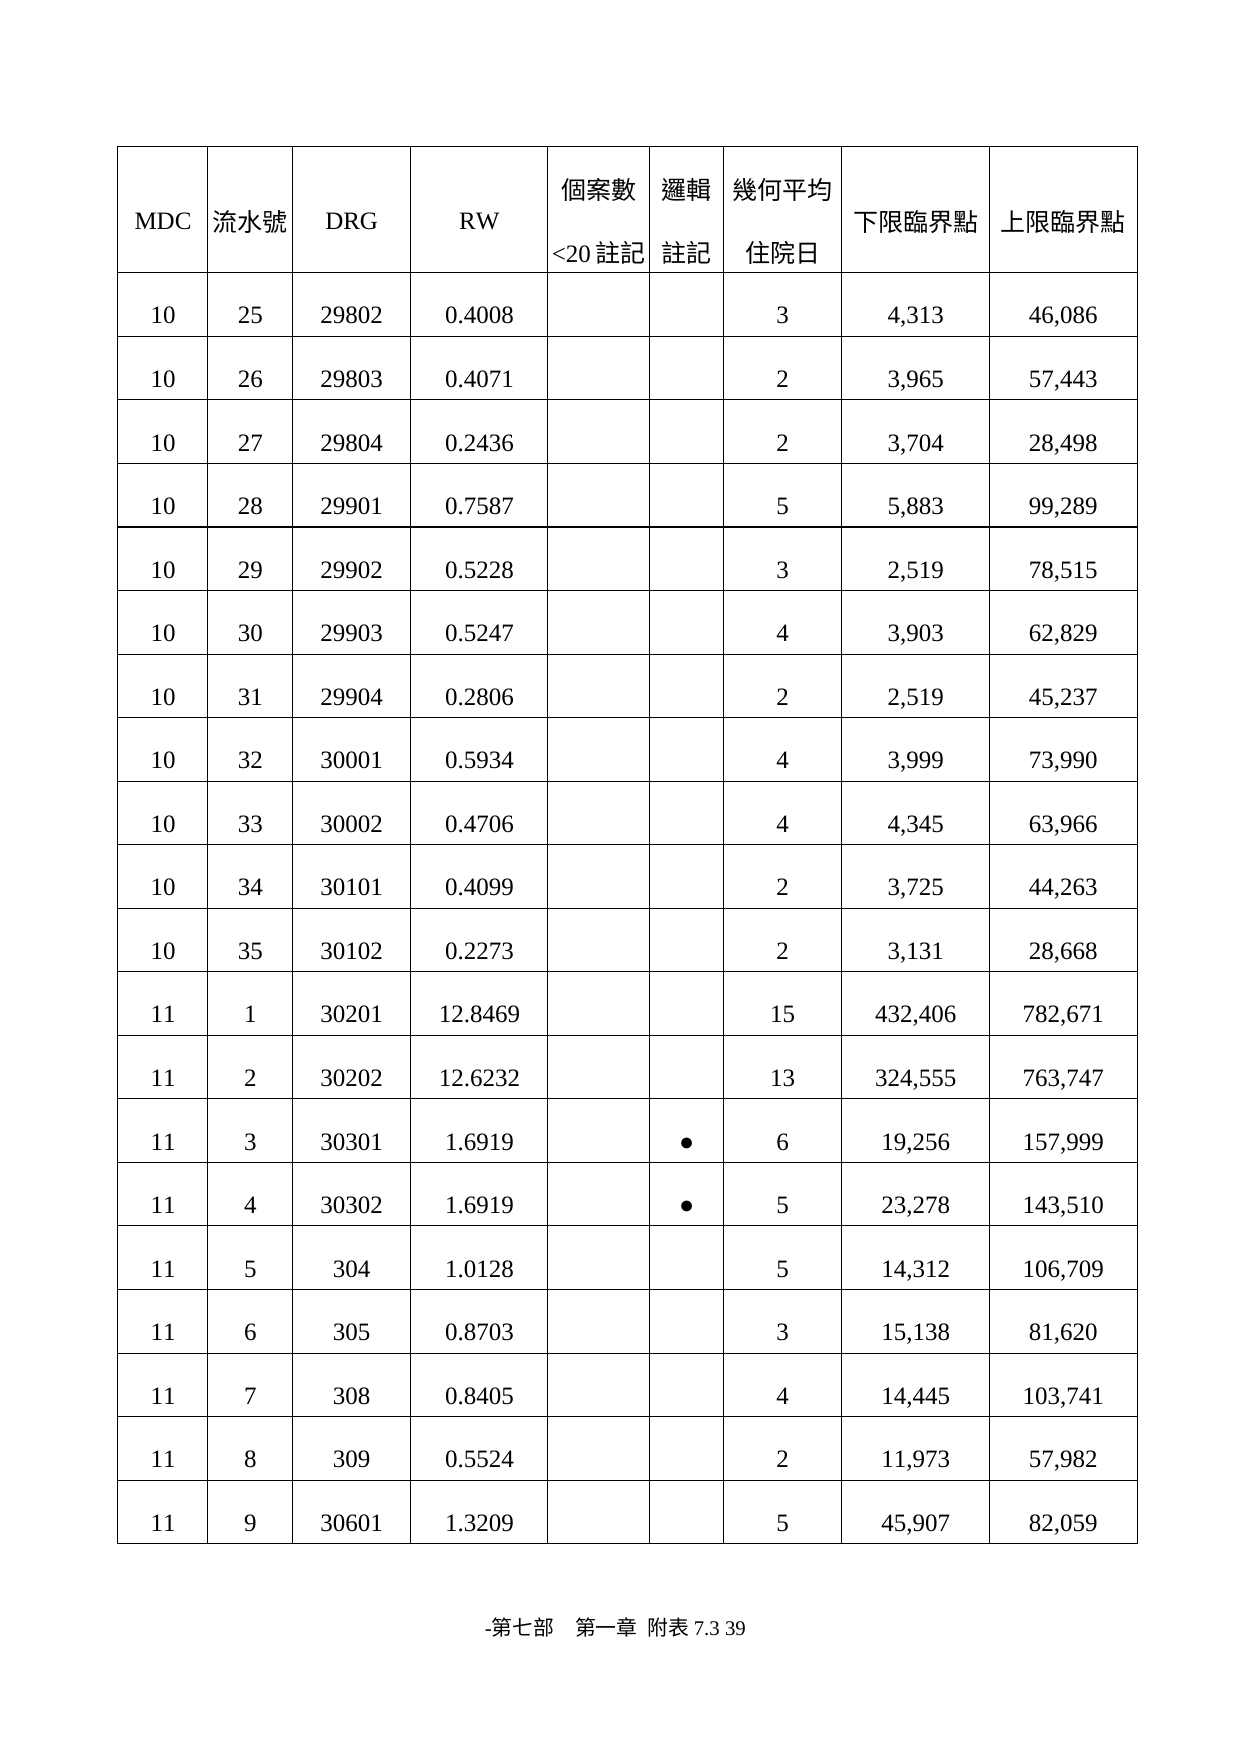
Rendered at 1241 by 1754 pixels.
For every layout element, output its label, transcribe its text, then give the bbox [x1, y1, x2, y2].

table_cell 31 [208, 655, 292, 717]
table_cell 15 [724, 972, 841, 1035]
table_cell 19,256 [842, 1099, 989, 1162]
table_cell 3,903 [842, 591, 989, 653]
table_cell 103,741 [990, 1354, 1137, 1416]
table_cell 11 [118, 1481, 207, 1543]
table_cell 29804 [293, 400, 410, 463]
table_cell [548, 1417, 649, 1479]
table_cell [650, 337, 723, 399]
table_cell 45,907 [842, 1481, 989, 1543]
table_cell 2 [724, 909, 841, 971]
table_cell [650, 718, 723, 781]
table_cell 3,704 [842, 400, 989, 463]
table_cell 29802 [293, 273, 410, 336]
table_cell 28,668 [990, 909, 1137, 971]
table_cell [548, 1036, 649, 1098]
table_cell 13 [724, 1036, 841, 1098]
table_cell 10 [118, 718, 207, 781]
table_cell 5 [724, 1163, 841, 1225]
table_cell 6 [724, 1099, 841, 1162]
table_cell 5 [724, 1226, 841, 1289]
table_cell 0.4071 [411, 337, 547, 399]
table_cell 2 [724, 1417, 841, 1479]
table_cell 29803 [293, 337, 410, 399]
table_cell [548, 337, 649, 399]
table_header RW [411, 147, 547, 272]
table_cell 8 [208, 1417, 292, 1479]
table_cell 45,237 [990, 655, 1137, 717]
table_cell 11 [118, 1226, 207, 1289]
table_cell [650, 1417, 723, 1479]
table_cell [548, 528, 649, 590]
table_cell 143,510 [990, 1163, 1137, 1225]
table_cell 10 [118, 400, 207, 463]
table_cell 6 [208, 1290, 292, 1352]
table_cell 10 [118, 464, 207, 526]
table_cell 3,999 [842, 718, 989, 781]
table_cell 432,406 [842, 972, 989, 1035]
table_cell 7 [208, 1354, 292, 1416]
table_cell [650, 1481, 723, 1543]
table_cell 1 [208, 972, 292, 1035]
table_cell 305 [293, 1290, 410, 1352]
table_cell 10 [118, 273, 207, 336]
table_cell 4 [208, 1163, 292, 1225]
table_cell 3 [724, 273, 841, 336]
table_cell 308 [293, 1354, 410, 1416]
table_cell 5 [724, 1481, 841, 1543]
table_cell [548, 845, 649, 908]
table_cell 782,671 [990, 972, 1137, 1035]
table_cell 0.4706 [411, 782, 547, 844]
table_cell [548, 655, 649, 717]
table_cell 57,443 [990, 337, 1137, 399]
table_cell ● [650, 1099, 723, 1162]
table_cell 10 [118, 845, 207, 908]
table_cell 0.8405 [411, 1354, 547, 1416]
table_cell 29 [208, 528, 292, 590]
table_cell 10 [118, 909, 207, 971]
table_cell 29903 [293, 591, 410, 653]
table_cell 10 [118, 337, 207, 399]
table_cell [548, 1290, 649, 1352]
table_header 邏輯 註記 [650, 147, 723, 272]
table_cell 2 [724, 337, 841, 399]
table_cell 28,498 [990, 400, 1137, 463]
table_cell [650, 1354, 723, 1416]
table_cell 1.6919 [411, 1163, 547, 1225]
table_cell 0.5228 [411, 528, 547, 590]
table_cell 29902 [293, 528, 410, 590]
table_cell [650, 273, 723, 336]
table_cell 30301 [293, 1099, 410, 1162]
table_cell [548, 400, 649, 463]
table_cell 157,999 [990, 1099, 1137, 1162]
table_cell [650, 655, 723, 717]
table_cell 0.5247 [411, 591, 547, 653]
table_cell 0.2273 [411, 909, 547, 971]
table_cell 763,747 [990, 1036, 1137, 1098]
table_cell 4,313 [842, 273, 989, 336]
table_cell 2 [208, 1036, 292, 1098]
table_cell 10 [118, 782, 207, 844]
table_cell 30001 [293, 718, 410, 781]
table_cell 35 [208, 909, 292, 971]
table_cell [548, 464, 649, 526]
table_header DRG [293, 147, 410, 272]
table_cell 99,289 [990, 464, 1137, 526]
table_cell 3,965 [842, 337, 989, 399]
table_cell 30601 [293, 1481, 410, 1543]
table_cell 3 [724, 528, 841, 590]
table_cell 57,982 [990, 1417, 1137, 1479]
table_cell 2,519 [842, 655, 989, 717]
table_cell 82,059 [990, 1481, 1137, 1543]
table_cell 44,263 [990, 845, 1137, 908]
table_cell 11 [118, 1036, 207, 1098]
table_cell 11,973 [842, 1417, 989, 1479]
table_cell 62,829 [990, 591, 1137, 653]
table_cell 27 [208, 400, 292, 463]
table_cell 30002 [293, 782, 410, 844]
table_cell 4,345 [842, 782, 989, 844]
table_cell [548, 782, 649, 844]
table_cell 304 [293, 1226, 410, 1289]
table_header MDC [118, 147, 207, 272]
table_cell 9 [208, 1481, 292, 1543]
table_cell 12.8469 [411, 972, 547, 1035]
table_cell [650, 972, 723, 1035]
table_cell 10 [118, 655, 207, 717]
table_cell 0.4008 [411, 273, 547, 336]
table_cell [650, 464, 723, 526]
table_cell 0.5934 [411, 718, 547, 781]
table_header 上限臨界點 [990, 147, 1137, 272]
table_cell 32 [208, 718, 292, 781]
table_cell [650, 909, 723, 971]
table_cell 1.3209 [411, 1481, 547, 1543]
table_cell 46,086 [990, 273, 1137, 336]
table_header 幾何平均 住院日 [724, 147, 841, 272]
table_cell 26 [208, 337, 292, 399]
table_cell 33 [208, 782, 292, 844]
table_cell 4 [724, 591, 841, 653]
table_cell 23,278 [842, 1163, 989, 1225]
table_cell [548, 591, 649, 653]
table_cell 0.8703 [411, 1290, 547, 1352]
table_cell 10 [118, 591, 207, 653]
table_header 個案數<20註記 [548, 147, 649, 272]
table_cell 28 [208, 464, 292, 526]
table_cell [650, 1036, 723, 1098]
table_cell 30101 [293, 845, 410, 908]
table_cell 11 [118, 1354, 207, 1416]
table_cell [650, 845, 723, 908]
table_cell 63,966 [990, 782, 1137, 844]
table_cell [548, 1099, 649, 1162]
table_cell [650, 782, 723, 844]
table_cell [650, 400, 723, 463]
table_cell 11 [118, 1163, 207, 1225]
table_cell 34 [208, 845, 292, 908]
table_cell [548, 273, 649, 336]
table_cell [650, 528, 723, 590]
table_cell [548, 1163, 649, 1225]
table_cell 11 [118, 1099, 207, 1162]
table_cell 14,312 [842, 1226, 989, 1289]
table_cell 11 [118, 972, 207, 1035]
table_cell 3,131 [842, 909, 989, 971]
table_cell [650, 1290, 723, 1352]
table_cell 25 [208, 273, 292, 336]
table_cell 4 [724, 718, 841, 781]
table_cell 11 [118, 1417, 207, 1479]
table_cell 4 [724, 782, 841, 844]
table_cell 0.2436 [411, 400, 547, 463]
table_cell ● [650, 1163, 723, 1225]
table_cell 29901 [293, 464, 410, 526]
table_cell 3,725 [842, 845, 989, 908]
table_cell 1.6919 [411, 1099, 547, 1162]
table_cell 324,555 [842, 1036, 989, 1098]
table_cell 81,620 [990, 1290, 1137, 1352]
table_cell [548, 972, 649, 1035]
table_cell 30201 [293, 972, 410, 1035]
table_cell 2 [724, 655, 841, 717]
table_cell [650, 591, 723, 653]
table_cell 3 [724, 1290, 841, 1352]
table_cell 0.2806 [411, 655, 547, 717]
table_cell 5,883 [842, 464, 989, 526]
table_cell 5 [724, 464, 841, 526]
table_cell 14,445 [842, 1354, 989, 1416]
table_cell 5 [208, 1226, 292, 1289]
table_cell 4 [724, 1354, 841, 1416]
table_cell 3 [208, 1099, 292, 1162]
table_cell [650, 1226, 723, 1289]
table_cell 30102 [293, 909, 410, 971]
table_cell 30302 [293, 1163, 410, 1225]
table_cell 2,519 [842, 528, 989, 590]
table_cell 30202 [293, 1036, 410, 1098]
table_cell [548, 718, 649, 781]
table_cell [548, 909, 649, 971]
table_cell 73,990 [990, 718, 1137, 781]
table_cell 11 [118, 1290, 207, 1352]
table_cell 0.4099 [411, 845, 547, 908]
table_cell 106,709 [990, 1226, 1137, 1289]
table_header 下限臨界點 [842, 147, 989, 272]
table_cell 2 [724, 400, 841, 463]
table_cell 15,138 [842, 1290, 989, 1352]
table_cell 29904 [293, 655, 410, 717]
table_cell 78,515 [990, 528, 1137, 590]
table_cell 0.7587 [411, 464, 547, 526]
table_header 流水號 [208, 147, 292, 272]
table_cell [548, 1354, 649, 1416]
table_cell [548, 1226, 649, 1289]
table_cell [548, 1481, 649, 1543]
table_cell 1.0128 [411, 1226, 547, 1289]
table_cell 0.5524 [411, 1417, 547, 1479]
table_cell 10 [118, 528, 207, 590]
table_cell 30 [208, 591, 292, 653]
table_cell 12.6232 [411, 1036, 547, 1098]
table_cell 2 [724, 845, 841, 908]
table_cell 309 [293, 1417, 410, 1479]
